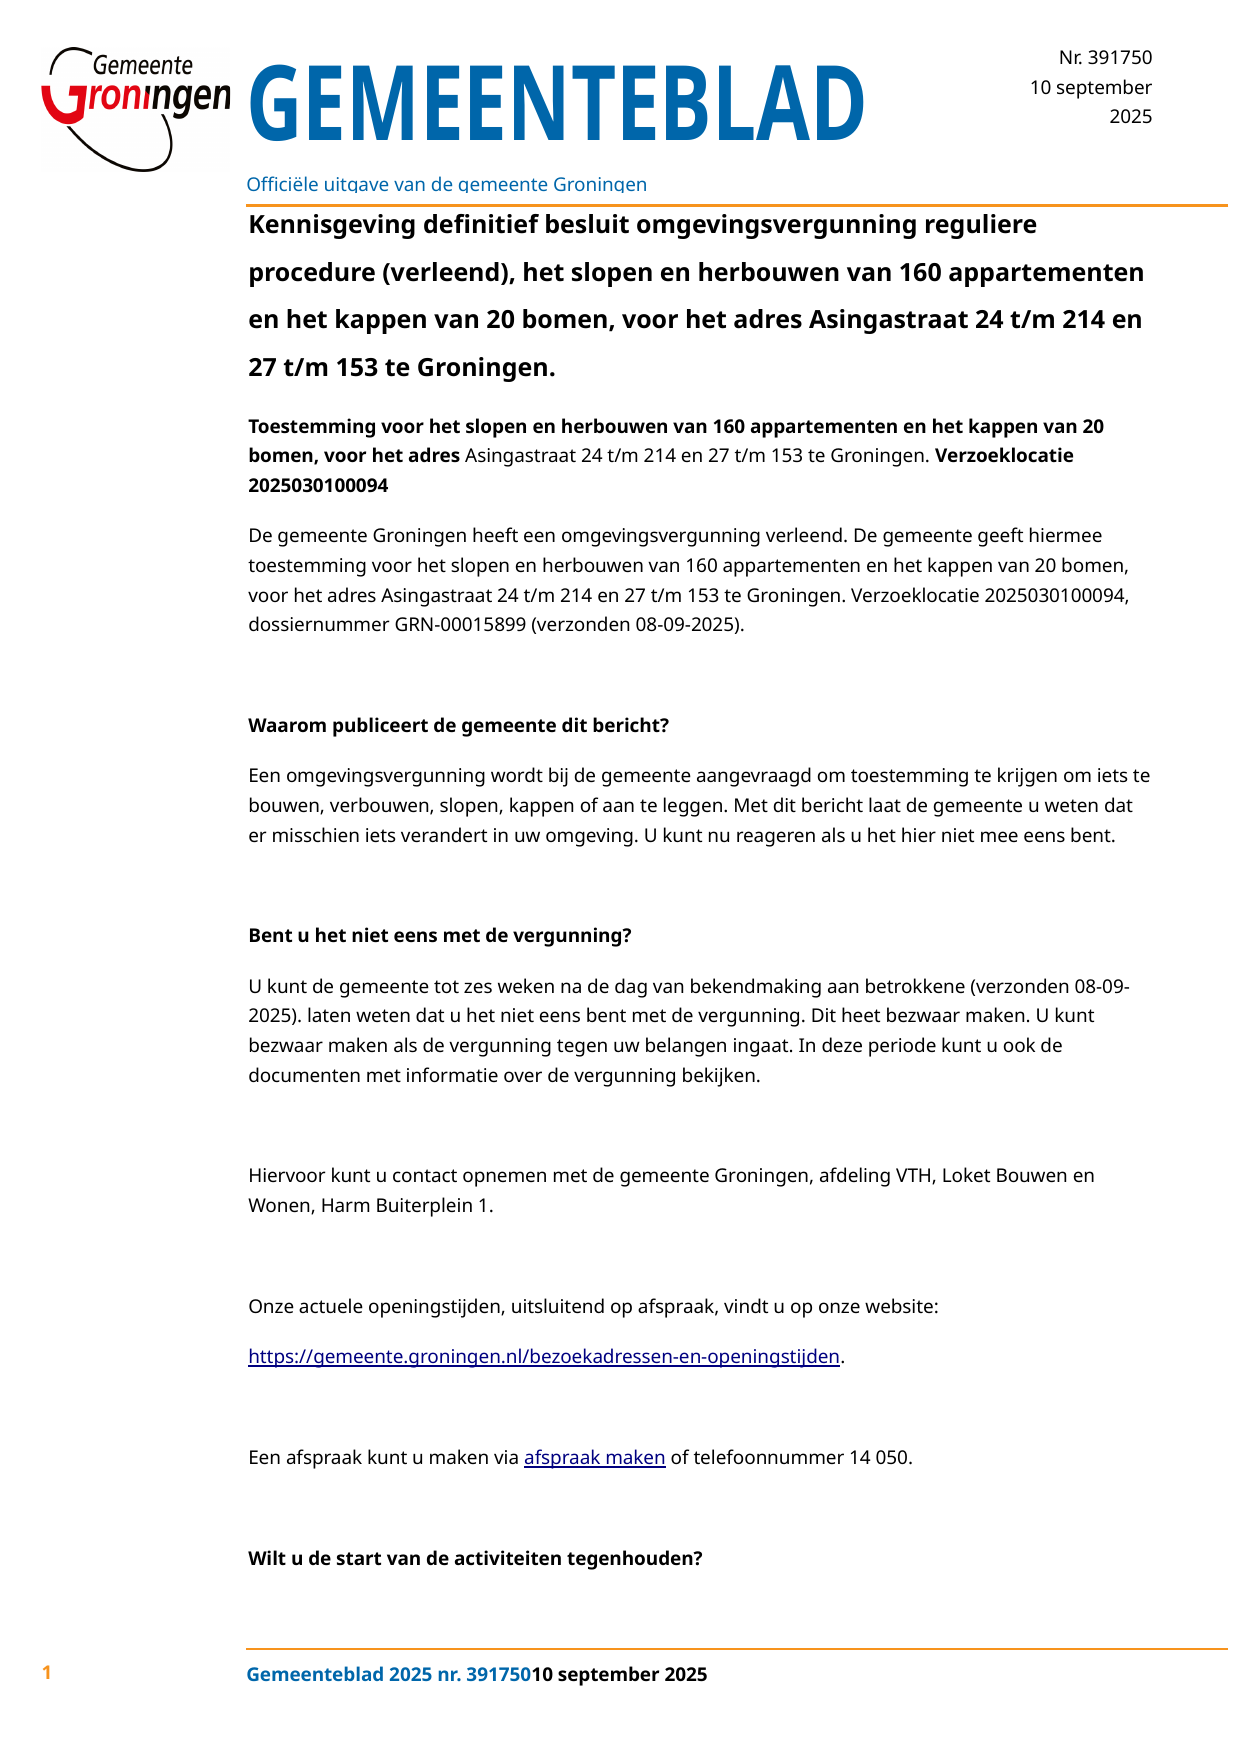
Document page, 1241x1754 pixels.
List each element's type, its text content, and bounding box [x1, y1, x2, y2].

text Bent u het niet eens met de vergunning? [248, 923, 1152, 948]
text https://gemeente.groningen.nl/bezoekadressen-en-openingstijden. [248, 1343, 1152, 1369]
text Een afspraak kunt u maken via afspraak maken of telefoonnummer 14 050. [248, 1444, 1152, 1470]
text Hiervoor kunt u contact opnemen met de gemeente Groningen, afdeling VTH, Loket Bouwen en Wonen, Harm Buiterplein 1. [248, 1163, 1152, 1218]
picture [41, 47, 231, 172]
text Een omgevingsvergunning wordt bij de gemeente aangevraagd om toestemming te krijgen om iets te bouwen, verbouwen, slopen, kappen of aan te leggen. Met dit bericht laat de gemeente u weten dat er misschien iets verandert in uw omgeving. U kunt nu reageren als u het hier niet mee eens bent. [248, 763, 1152, 848]
text Onze actuele openingstijden, uitsluitend op afspraak, vindt u op onze website: [248, 1293, 1152, 1319]
text De gemeente Groningen heeft een omgevingsvergunning verleend. De gemeente geeft hiermee toestemming voor het slopen en herbouwen van 160 appartementen en het kappen van 20 bomen, voor het adres Asingastraat 24 t/m 214 en 27 t/m 153 te Groningen. Verzoeklocatie 2025030100094, dossiernummer GRN-00015899 (verzonden 08-09-2025). [248, 523, 1152, 637]
text Toestemming voor het slopen en herbouwen van 160 appartementen en het kappen van 20 bomen, voor het adres Asingastraat 24 t/m 214 en 27 t/m 153 te Groningen. Verzoeklocatie 2025030100094 [248, 413, 1152, 498]
text Waarom publiceert de gemeente dit bericht? [248, 712, 1152, 738]
text U kunt de gemeente tot zes weken na de dag van bekendmaking aan betrokkene (verzonden 08-09-2025). laten weten dat u het niet eens bent met de vergunning. Dit heet bezwaar maken. U kunt bezwaar maken als de vergunning tegen uw belangen ingaat. In deze periode kunt u ook de documenten met informatie over de vergunning bekijken. [248, 973, 1152, 1088]
text Kennisgeving definitief besluit omgevingsvergunning reguliere procedure (verleend), het slopen en herbouwen van 160 appartementen en het kappen van 20 bomen, voor het adres Asingastraat 24 t/m 214 en 27 t/m 153 te Groningen. [248, 207, 1152, 384]
text Wilt u de start van de activiteiten tegenhouden? [248, 1545, 1152, 1571]
